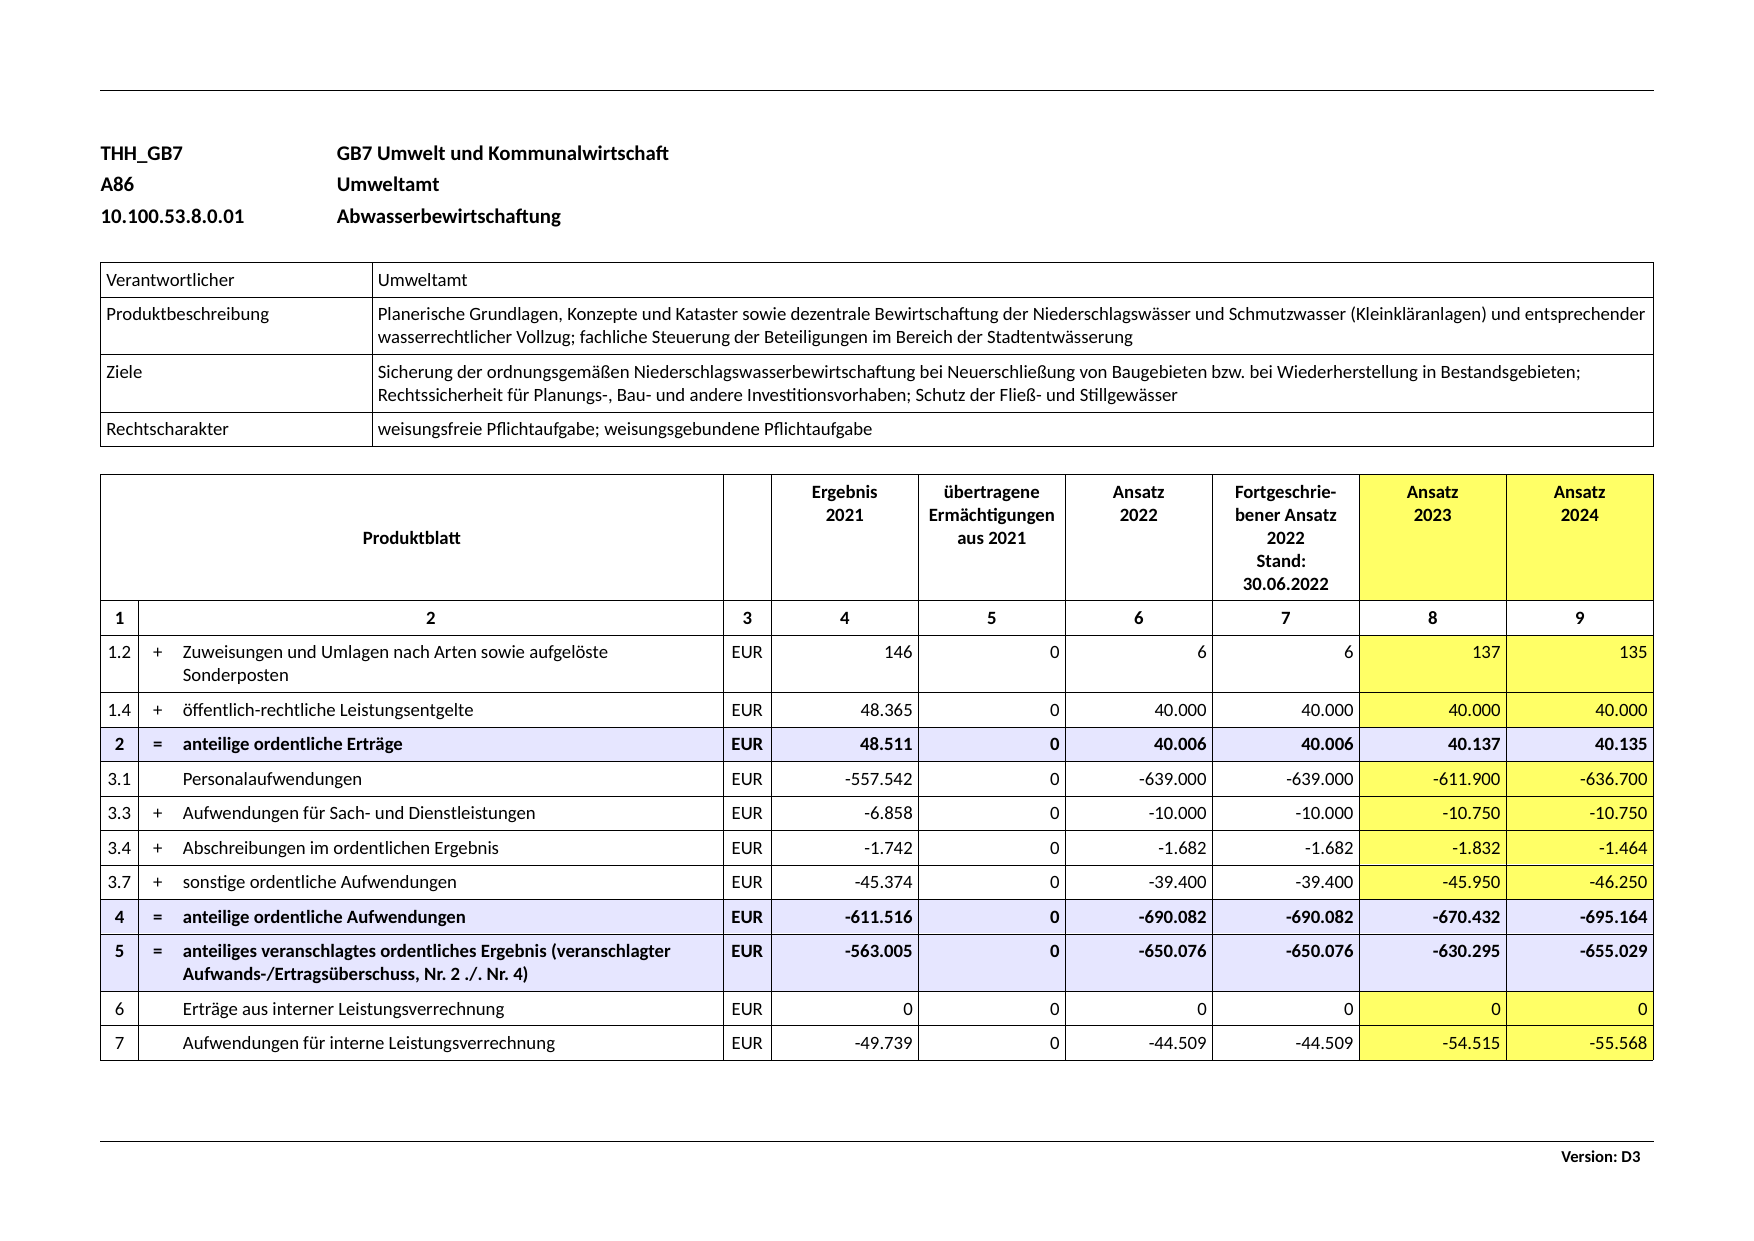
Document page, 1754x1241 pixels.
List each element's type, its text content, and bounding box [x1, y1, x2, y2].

table_cell -1.832 [1360, 831, 1506, 864]
table_header [724, 475, 771, 600]
table_cell EUR [724, 900, 771, 933]
table_header Ergebnis 2021 [772, 475, 918, 600]
table_cell -44.509 [1213, 1026, 1359, 1060]
table_cell 7 [1213, 601, 1359, 635]
table_cell -45.374 [772, 866, 918, 899]
table_header Ansatz 2022 [1066, 475, 1212, 600]
table_cell + [139, 693, 177, 727]
table_cell 2 [139, 601, 723, 635]
table_cell 0 [919, 866, 1065, 899]
table_cell 0 [1066, 992, 1212, 1025]
table_header Umweltamt [373, 263, 1653, 297]
table_cell 48.511 [772, 728, 918, 761]
table_cell EUR [724, 992, 771, 1025]
table_cell Rechtscharakter [101, 413, 372, 446]
table_cell 48.365 [772, 693, 918, 727]
table_cell Erträge aus interner Leistungsverrechnung [177, 992, 723, 1025]
table_cell -639.000 [1213, 762, 1359, 796]
table_cell 40.000 [1507, 693, 1653, 727]
table_cell 6 [101, 992, 138, 1025]
table_cell sonstige ordentliche Aufwendungen [177, 866, 723, 899]
table_cell 7 [101, 1026, 138, 1060]
table_cell -611.516 [772, 900, 918, 933]
table_cell -1.464 [1507, 831, 1653, 864]
table_cell 3.7 [101, 866, 138, 899]
table_cell 2 [101, 728, 138, 761]
table_cell 40.000 [1213, 693, 1359, 727]
table_cell 0 [919, 762, 1065, 796]
table_header Fortgeschrie-bener Ansatz 2022 Stand: 30.06.2022 [1213, 475, 1359, 600]
table_cell 0 [919, 992, 1065, 1025]
table_cell -44.509 [1066, 1026, 1212, 1060]
table_cell + [139, 866, 177, 899]
table_cell 3 [724, 601, 771, 635]
table_cell [139, 992, 177, 1025]
text 10.100.53.8.0.01 Abwasserbewirtschaftung [100, 203, 1653, 228]
table_cell anteiliges veranschlagtes ordentliches Ergebnis (veranschlagter Aufwands-/Ertragsüberschuss, Nr. 2 ./. Nr. 4) [177, 935, 723, 991]
table_cell -650.076 [1066, 935, 1212, 991]
table_cell -636.700 [1507, 762, 1653, 796]
table_cell -54.515 [1360, 1026, 1506, 1060]
table_cell -695.164 [1507, 900, 1653, 933]
table_cell 3.4 [101, 831, 138, 864]
table_cell -655.029 [1507, 935, 1653, 991]
table_cell Abschreibungen im ordentlichen Ergebnis [177, 831, 723, 864]
table_cell 4 [101, 900, 138, 933]
table_cell -630.295 [1360, 935, 1506, 991]
table_cell 6 [1066, 601, 1212, 635]
table_cell EUR [724, 935, 771, 991]
table_cell 5 [919, 601, 1065, 635]
table_cell -563.005 [772, 935, 918, 991]
table_cell 4 [772, 601, 918, 635]
table_cell = [139, 900, 177, 933]
table_cell 0 [919, 831, 1065, 864]
table_cell 1.2 [101, 636, 138, 692]
table_cell -45.950 [1360, 866, 1506, 899]
table_cell Produktbeschreibung [101, 298, 372, 354]
table_header übertragene Ermächtigungen aus 2021 [919, 475, 1065, 600]
table_cell -46.250 [1507, 866, 1653, 899]
table_cell EUR [724, 728, 771, 761]
table_cell 40.135 [1507, 728, 1653, 761]
table_cell 0 [919, 900, 1065, 933]
table_cell 6 [1213, 636, 1359, 692]
table_cell = [139, 728, 177, 761]
table_cell 0 [772, 992, 918, 1025]
table_cell 0 [919, 935, 1065, 991]
table_cell 8 [1360, 601, 1506, 635]
table_cell EUR [724, 1026, 771, 1060]
table_cell Planerische Grundlagen, Konzepte und Kataster sowie dezentrale Bewirtschaftung der Niederschlagswässer und Schmutzwasser (Kleinkläranlagen) und entsprechender wasserrechtlicher Vollzug; fachliche Steuerung der Beteiligungen im Bereich der Stadtentwässerung [373, 298, 1653, 354]
table_cell 3.3 [101, 797, 138, 830]
table_cell -690.082 [1066, 900, 1212, 933]
table_cell -39.400 [1213, 866, 1359, 899]
table_cell 40.006 [1213, 728, 1359, 761]
table_cell = [139, 935, 177, 991]
table_cell 0 [919, 636, 1065, 692]
table_cell 0 [919, 1026, 1065, 1060]
table_cell 135 [1507, 636, 1653, 692]
table_cell -1.742 [772, 831, 918, 864]
text A86 Umweltamt [100, 172, 1653, 197]
table_cell [139, 762, 177, 796]
table_cell -49.739 [772, 1026, 918, 1060]
table_cell 40.006 [1066, 728, 1212, 761]
table_cell -690.082 [1213, 900, 1359, 933]
table_cell + [139, 831, 177, 864]
table_cell EUR [724, 762, 771, 796]
table_cell 1.4 [101, 693, 138, 727]
table_cell Ziele [101, 355, 372, 412]
table_cell -650.076 [1213, 935, 1359, 991]
table_cell anteilige ordentliche Aufwendungen [177, 900, 723, 933]
table_header Verantwortlicher [101, 263, 372, 297]
table_cell 0 [1360, 992, 1506, 1025]
table_cell -1.682 [1213, 831, 1359, 864]
table_cell -611.900 [1360, 762, 1506, 796]
table_cell -1.682 [1066, 831, 1212, 864]
table_cell Sicherung der ordnungsgemäßen Niederschlagswasserbewirtschaftung bei Neuerschließung von Baugebieten bzw. bei Wiederherstellung in Bestandsgebieten; Rechtssicherheit für Planungs-, Bau- und andere Investitionsvorhaben; Schutz der Fließ- und Stillgewässer [373, 355, 1653, 412]
table_cell weisungsfreie Pflichtaufgabe; weisungsgebundene Pflichtaufgabe [373, 413, 1653, 446]
table_header Produktblatt [101, 475, 723, 600]
table_cell EUR [724, 831, 771, 864]
table_cell 40.000 [1066, 693, 1212, 727]
table_cell 0 [919, 693, 1065, 727]
table_cell öffentlich-rechtliche Leistungsentgelte [177, 693, 723, 727]
table_cell -10.750 [1360, 797, 1506, 830]
table_cell -10.750 [1507, 797, 1653, 830]
table_cell 137 [1360, 636, 1506, 692]
table_cell EUR [724, 866, 771, 899]
table_cell -670.432 [1360, 900, 1506, 933]
table_cell EUR [724, 636, 771, 692]
table_cell + [139, 636, 177, 692]
table_cell 5 [101, 935, 138, 991]
table_cell Aufwendungen für interne Leistungsverrechnung [177, 1026, 723, 1060]
table_cell + [139, 797, 177, 830]
table_cell 1 [101, 601, 138, 635]
table_cell 0 [1507, 992, 1653, 1025]
table_cell 0 [1213, 992, 1359, 1025]
table_cell 9 [1507, 601, 1653, 635]
table_cell 40.137 [1360, 728, 1506, 761]
table_cell Personalaufwendungen [177, 762, 723, 796]
table_cell EUR [724, 693, 771, 727]
table_cell -55.568 [1507, 1026, 1653, 1060]
table_cell 40.000 [1360, 693, 1506, 727]
table_cell 0 [919, 797, 1065, 830]
table_cell Aufwendungen für Sach- und Dienstleistungen [177, 797, 723, 830]
table_cell EUR [724, 797, 771, 830]
table_cell -6.858 [772, 797, 918, 830]
table_header Ansatz 2024 [1507, 475, 1653, 600]
table_cell Zuweisungen und Umlagen nach Arten sowie aufgelöste Sonderposten [177, 636, 723, 692]
table_cell 0 [919, 728, 1065, 761]
table_cell anteilige ordentliche Erträge [177, 728, 723, 761]
table_cell -639.000 [1066, 762, 1212, 796]
table_cell -557.542 [772, 762, 918, 796]
text THH_GB7 GB7 Umwelt und Kommunalwirtschaft [100, 140, 1653, 166]
table_cell -10.000 [1213, 797, 1359, 830]
table_cell 3.1 [101, 762, 138, 796]
table_cell -10.000 [1066, 797, 1212, 830]
table_cell -39.400 [1066, 866, 1212, 899]
table_cell 146 [772, 636, 918, 692]
table_cell [139, 1026, 177, 1060]
table_header Ansatz 2023 [1360, 475, 1506, 600]
table_cell 6 [1066, 636, 1212, 692]
